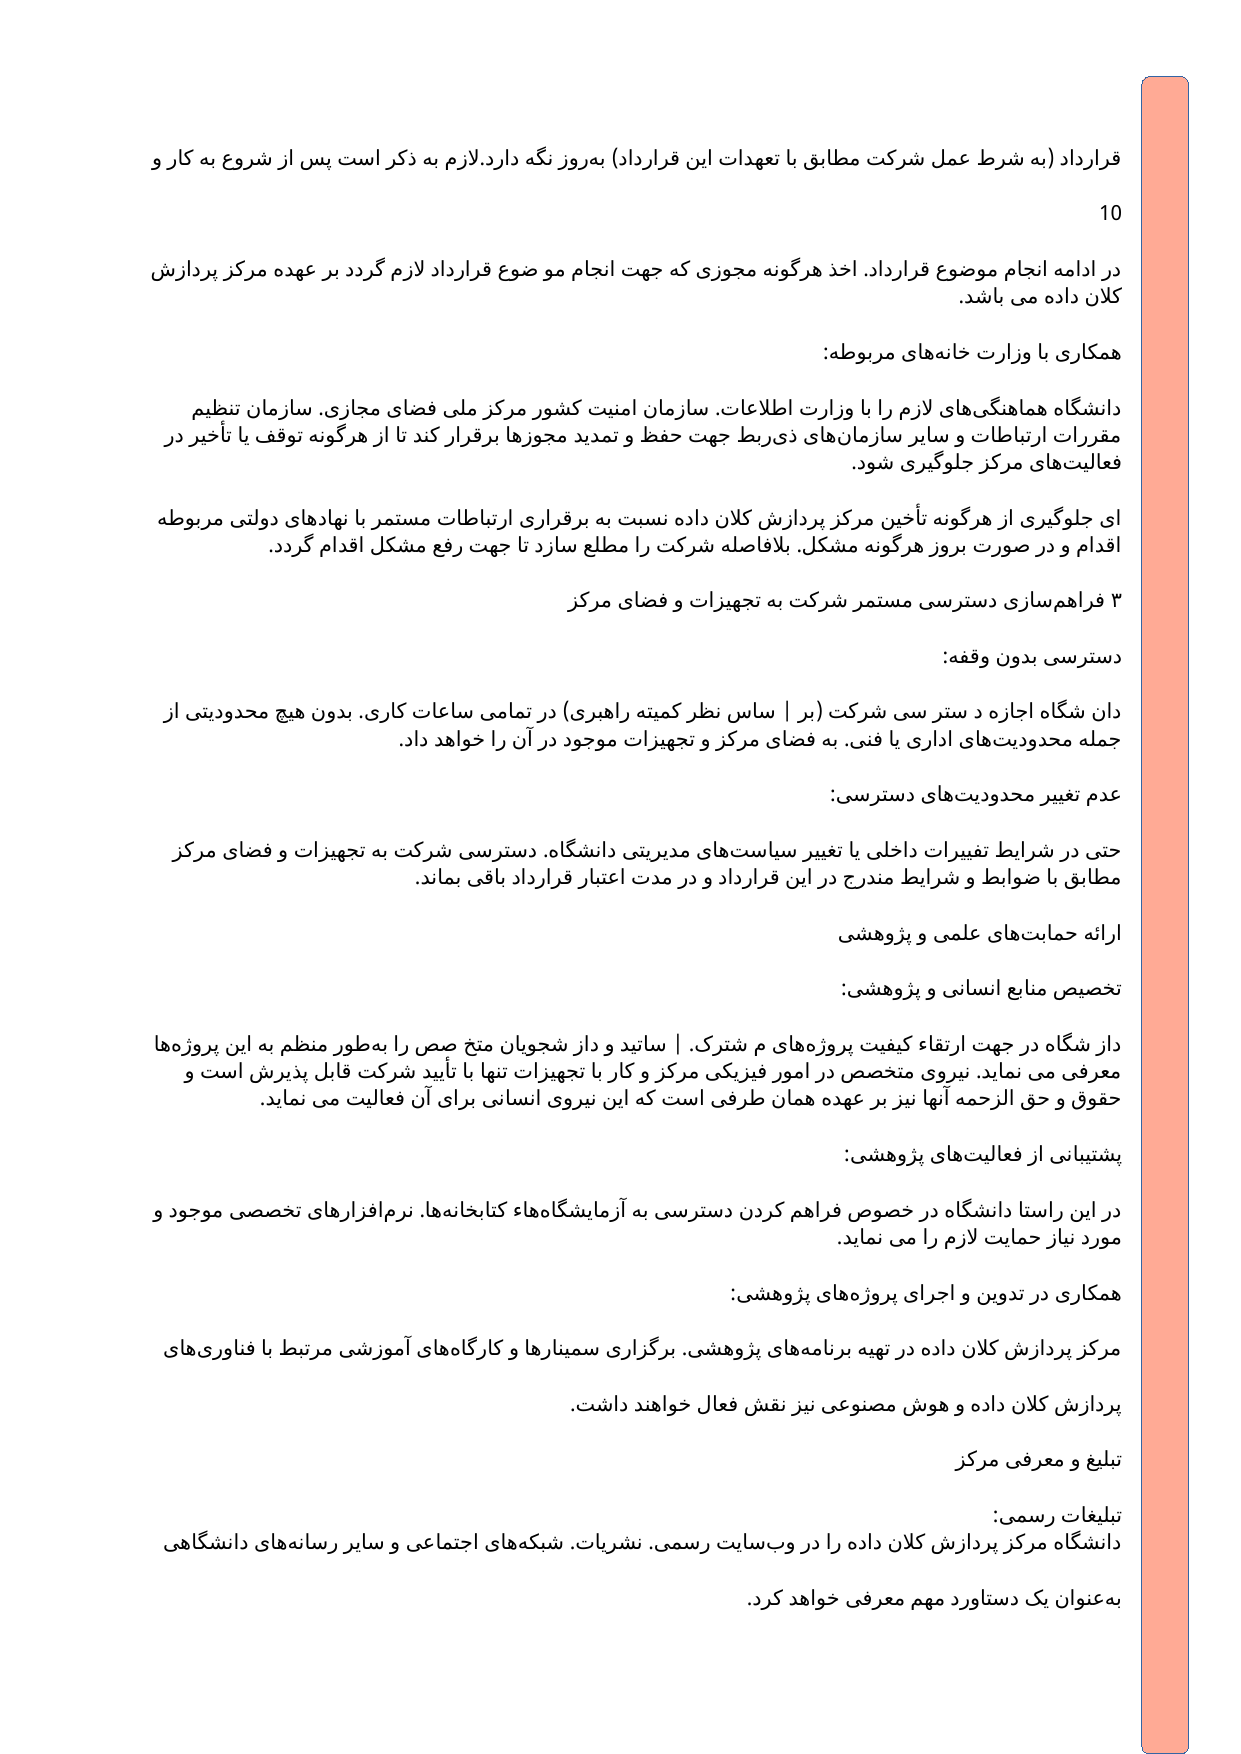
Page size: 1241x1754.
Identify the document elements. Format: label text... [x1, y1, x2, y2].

text مقررات ارتباطات و سایر سازمان‌های ذی‌ربط جهت حفظ و تمدید مجوزها برقرار کند تا از هرگونه توقف يا تأخیر در [118, 423, 1122, 451]
text تخصیص منابع انسانی و پژوهشی: [118, 977, 1122, 1004]
text همکاری با وزارت خانه‌های مربوطه: [118, 341, 1122, 368]
text در این راستا دانشگاه در خصوص فراهم کردن دسترسی به آزمایشگاه‌هاء کتابخانه‌ها. نرم‌افزارهای تخصصی موجود و [118, 1198, 1122, 1226]
text پشتیبانی از فعالیت‌های پژوهشی: [118, 1143, 1122, 1170]
text تبلیغات رسمی: [118, 1504, 1122, 1531]
text ارائه حمابت‌های علمی و پژوهشی [118, 922, 1122, 949]
text مورد نیاز حمایت لازم را می نماید. [118, 1226, 1122, 1253]
text حقوق و حق الزحمه آنها نیز بر عهده همان طرفی است که این نیروی انسانی برای آن فعالیت می نماید. [118, 1087, 1122, 1114]
text همکاری در تدوین و اجرای پروژه‌های پژوهشی: [118, 1281, 1122, 1308]
text دان شگاه اجازه د ستر سی شرکت (بر | ساس نظر کمیته راهبری) در تمامی ساعات کاری. بدون هیچ محدودیتی از [118, 700, 1122, 727]
text دسترسی بدون وقفه: [118, 645, 1122, 672]
text دانشگاه مرکز پردازش کلان داده را در وب‌سایت رسمی. نشریات. شبکه‌های اجتماعی و سایر رسانه‌های دانشگاهی [118, 1531, 1122, 1558]
text اقدام و در صورت بروز هرگونه مشکل. بلافاصله شرکت را مطلع سازد تا جهت رفع مشکل اقدام گردد. [118, 533, 1122, 561]
text مرکز پردازش کلان داده در تهیه برنامه‌های پژوهشی. برگزاری سمینارها و کارگاه‌های آموزشی مرتبط با فناوری‌های [118, 1337, 1122, 1364]
text قرارداد (به شرط عمل شرکت مطابق با تعهدات این قرارداد) به‌روز نگه دارد.لازم به ذکر است پس از شروع به کار و [118, 147, 1122, 174]
text پردازش کلان داده و هوش مصنوعی نیز نقش فعال خواهند داشت. [118, 1392, 1122, 1420]
text 10 [118, 202, 1122, 229]
text دانشگاه هماهنگی‌های لازم را با وزارت اطلاعات. سازمان امنیت کشور مرکز ملی فضای مجازی. سازمان تنظیم [118, 396, 1122, 423]
text در ادامه انجام موضوع قرارداد. اخذ هرگونه مجوزی که جهت انجام مو ضوع قرارداد لازم گردد بر عهده مرکز پردازش [118, 258, 1122, 285]
text به‌عنوان یک دستاورد مهم معرفی خواهد کرد. [118, 1587, 1122, 1614]
text ۳ فراهم‌سازی دسترسی مستمر شرکت به تجهیزات و فضای مرکز [118, 589, 1122, 616]
text عدم تغییر محدودیت‌های دسترسی: [118, 783, 1122, 810]
text داز شگاه در جهت ارتقاء کیفیت پروژه‌های م شترک. | ساتید و داز شجویان متخ صص را به‌طور منظم به این پروژه‌ها [118, 1033, 1122, 1060]
text معرفی می نماید. نیروی متخصص در امور فیزیکی مرکز و کار با تجهیزات تنها با تأیید شرکت قابل پذیرش است و [118, 1060, 1122, 1087]
text ای جلوگیری از هرگونه تأخین مرکز پردازش کلان داده نسبت به برقراری ارتباطات مستمر با نهادهای دولتی مربوطه [118, 506, 1122, 533]
text تبلیغ و معرفی مرکز [118, 1448, 1122, 1475]
text کلان داده می باشد. [118, 285, 1122, 312]
text مطابق با ضوابط و شرایط مندرج در این قرارداد و در مدت اعتبار قرارداد باقی بماند. [118, 866, 1122, 893]
text فعالیت‌های مرکز جلوگیری شود. [118, 451, 1122, 478]
text جمله محدودیت‌های اداری يا فنی. به فضای مرکز و تجهیزات موجود در آن را خواهد داد. [118, 727, 1122, 755]
text حتی در شرایط تفییرات داخلی یا تغییر سیاست‌های مدیریتی دانشگاه. دسترسی شرکت به تجهیزات و فضای مرکز [118, 839, 1122, 866]
